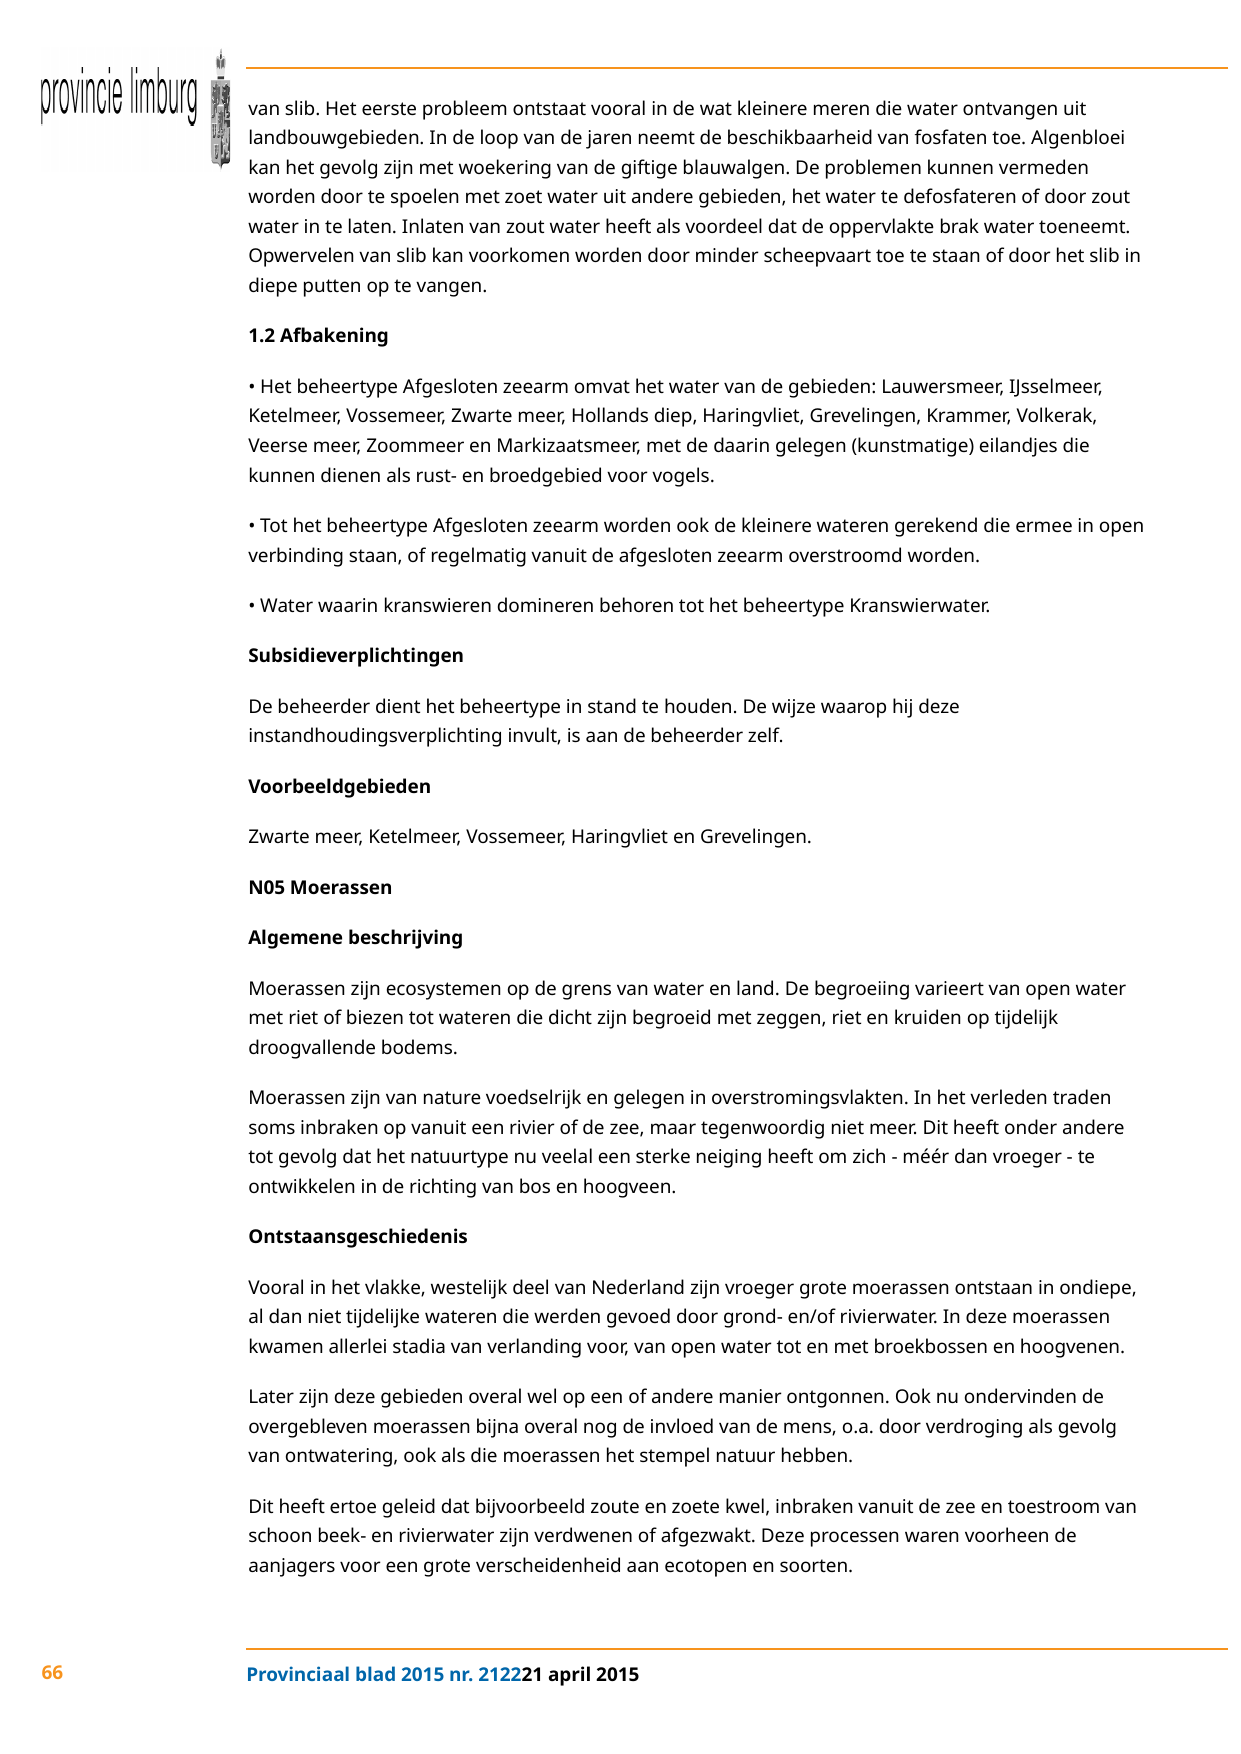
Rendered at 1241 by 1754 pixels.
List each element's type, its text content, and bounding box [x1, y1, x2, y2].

text N05 Moerassen [248, 874, 1152, 900]
text • Tot het beheertype Afgesloten zeearm worden ook de kleinere wateren gerekend die ermee in open verbinding staan, of regelmatig vanuit de afgesloten zeearm overstroomd worden. [248, 512, 1152, 568]
text Zwarte meer, Ketelmeer, Vossemeer, Haringvliet en Grevelingen. [248, 823, 1152, 849]
text Ontstaansgeschiedenis [248, 1223, 1152, 1249]
text • Water waarin kranswieren domineren behoren tot het beheertype Kranswierwater. [248, 592, 1152, 618]
picture [41, 47, 231, 172]
text • Het beheertype Afgesloten zeearm omvat het water van de gebieden: Lauwersmeer, IJsselmeer, Ketelmeer, Vossemeer, Zwarte meer, Hollands diep, Haringvliet, Grevelingen, Krammer, Volkerak, Veerse meer, Zoommeer en Markizaatsmeer, met de daarin gelegen (kunstmatige) eilandjes die kunnen dienen als rust- en broedgebied voor vogels. [248, 373, 1152, 488]
text Moerassen zijn ecosystemen op de grens van water en land. De begroeiing varieert van open water met riet of biezen tot wateren die dicht zijn begroeid met zeggen, riet en kruiden op tijdelijk droogvallende bodems. [248, 975, 1152, 1060]
text Dit heeft ertoe geleid dat bijvoorbeeld zoute en zoete kwel, inbraken vanuit de zee en toestroom van schoon beek- en rivierwater zijn verdwenen of afgezwakt. Deze processen waren voorheen de aanjagers voor een grote verscheidenheid aan ecotopen en soorten. [248, 1493, 1152, 1578]
text Algemene beschrijving [248, 924, 1152, 950]
text Vooral in het vlakke, westelijk deel van Nederland zijn vroeger grote moerassen ontstaan in ondiepe, al dan niet tijdelijke wateren die werden gevoed door grond- en/of rivierwater. In deze moerassen kwamen allerlei stadia van verlanding voor, van open water tot en met broekbossen en hoogvenen. [248, 1274, 1152, 1359]
text Moerassen zijn van nature voedselrijk en gelegen in overstromingsvlakten. In het verleden traden soms inbraken op vanuit een rivier of de zee, maar tegenwoordig niet meer. Dit heeft onder andere tot gevolg dat het natuurtype nu veelal een sterke neiging heeft om zich - méér dan vroeger - te ontwikkelen in de richting van bos en hoogveen. [248, 1084, 1152, 1199]
text 1.2 Afbakening [248, 323, 1152, 348]
text van slib. Het eerste probleem ontstaat vooral in de wat kleinere meren die water ontvangen uit landbouwgebieden. In de loop van de jaren neemt de beschikbaarheid van fosfaten toe. Algenbloei kan het gevolg zijn met woekering van de giftige blauwalgen. De problemen kunnen vermeden worden door te spoelen met zoet water uit andere gebieden, het water te defosfateren of door zout water in te laten. Inlaten van zout water heeft als voordeel dat de oppervlakte brak water toeneemt. Opwervelen van slib kan voorkomen worden door minder scheepvaart toe te staan of door het slib in diepe putten op te vangen. [248, 95, 1152, 298]
text Subsidieverplichtingen [248, 643, 1152, 668]
text Voorbeeldgebieden [248, 773, 1152, 799]
text De beheerder dient het beheertype in stand te houden. De wijze waarop hij deze instandhoudingsverplichting invult, is aan de beheerder zelf. [248, 693, 1152, 748]
text Later zijn deze gebieden overal wel op een of andere manier ontgonnen. Ook nu ondervinden de overgebleven moerassen bijna overal nog de invloed van de mens, o.a. door verdroging als gevolg van ontwatering, ook als die moerassen het stempel natuur hebben. [248, 1383, 1152, 1468]
